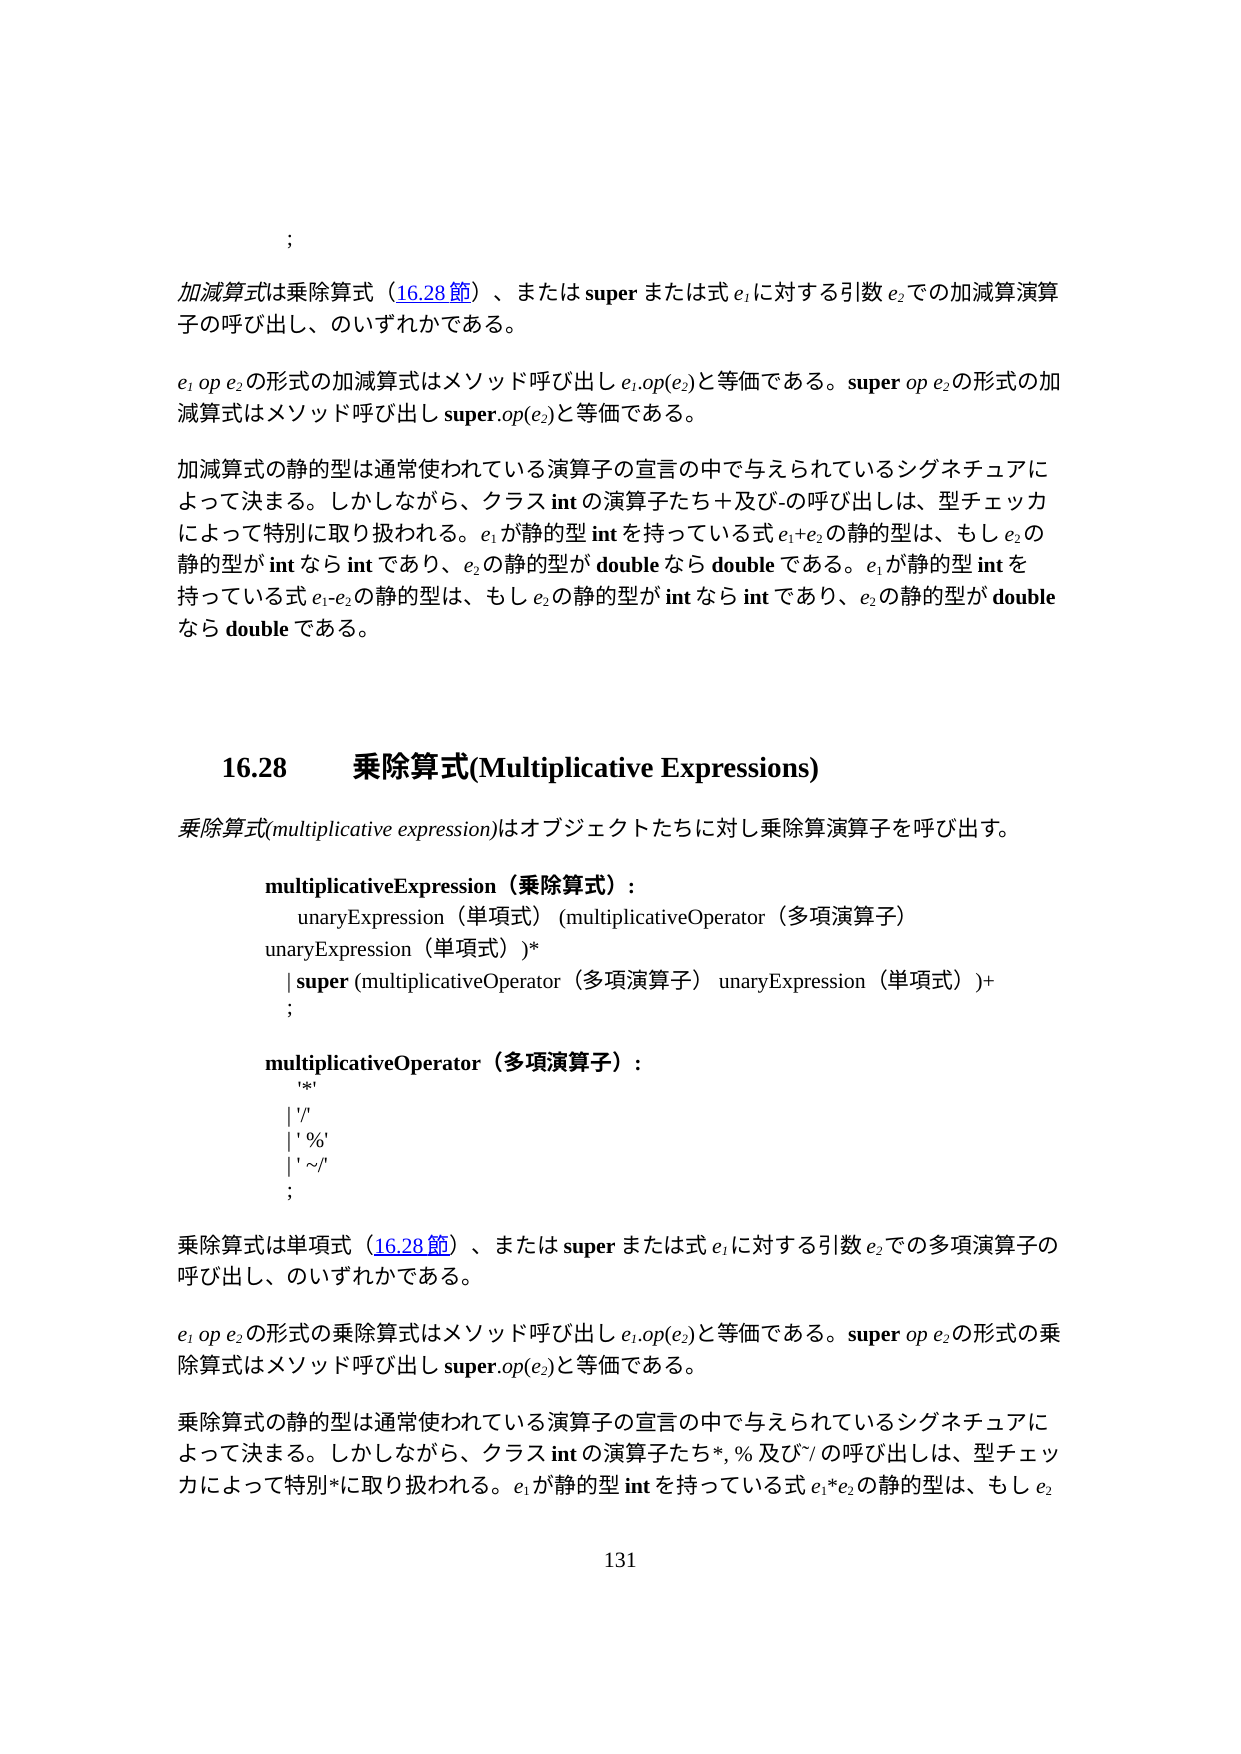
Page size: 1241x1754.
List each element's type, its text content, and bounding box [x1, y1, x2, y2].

text e1 op e2の形式の乗除算式はメソッド呼び出しe1.op(e2)と等価である。super op e2の形式の乗除算式はメソッド呼び出しsuper.op(e2)と等価である。 [177, 1316, 1063, 1379]
text multiplicativeExpression（乗除算式）: unaryExpression（単項式） (multiplicativeOperator（多項演算子） unaryExpression（単項式）)* | super (multiplicativeOperator（多項演算子） unaryExpression（単項式）)+ ; [265, 868, 1063, 1045]
text 乗除算式は単項式（16.28節）、またはsuperまたは式e1に対する引数e2での多項演算子の呼び出し、のいずれかである。 [177, 1228, 1063, 1291]
text ; [265, 225, 1063, 250]
text 乗除算式(multiplicative expression)はオブジェクトたちに対し乗除算演算子を呼び出す。 [177, 811, 1063, 842]
text 加減算式は乗除算式（16.28節）、またはsuperまたは式e1に対する引数e2での加減算演算子の呼び出し、のいずれかである。 [177, 275, 1063, 339]
text multiplicativeOperator（多項演算子）: '*' | '/' | ' %' | ' ~/' ; [265, 1045, 1063, 1202]
text 乗除算式の静的型は通常使われている演算子の宣言の中で与えられているシグネチュアによって決まる。しかしながら、クラスintの演算子たち*, % 及び˜/ の呼び出しは、型チェッカによって特別*に取り扱われる。e1 が静的型intを持っている式e1*e2の静的型は、もしe2 [177, 1405, 1063, 1500]
text e1 op e2の形式の加減算式はメソッド呼び出しe1.op(e2)と等価である。super op e2の形式の加減算式はメソッド呼び出しsuper.op(e2)と等価である。 [177, 364, 1063, 427]
subtitle 乗除算式(Multiplicative Expressions) [221, 743, 1063, 786]
text 加減算式の静的型は通常使われている演算子の宣言の中で与えられているシグネチュアによって決まる。しかしながら、クラスintの演算子たち＋及び-の呼び出しは、型チェッカによって特別に取り扱われる。e1 が静的型intを持っている式e1+e2の静的型は、もしe2の静的型がintならintであり、e2の静的型がdoubleならdoubleである。e1 が静的型intを持っている式e1-e2の静的型は、もしe2の静的型がintならintであり、e2の静的型がdoubleならdoubleである。 [177, 452, 1063, 642]
